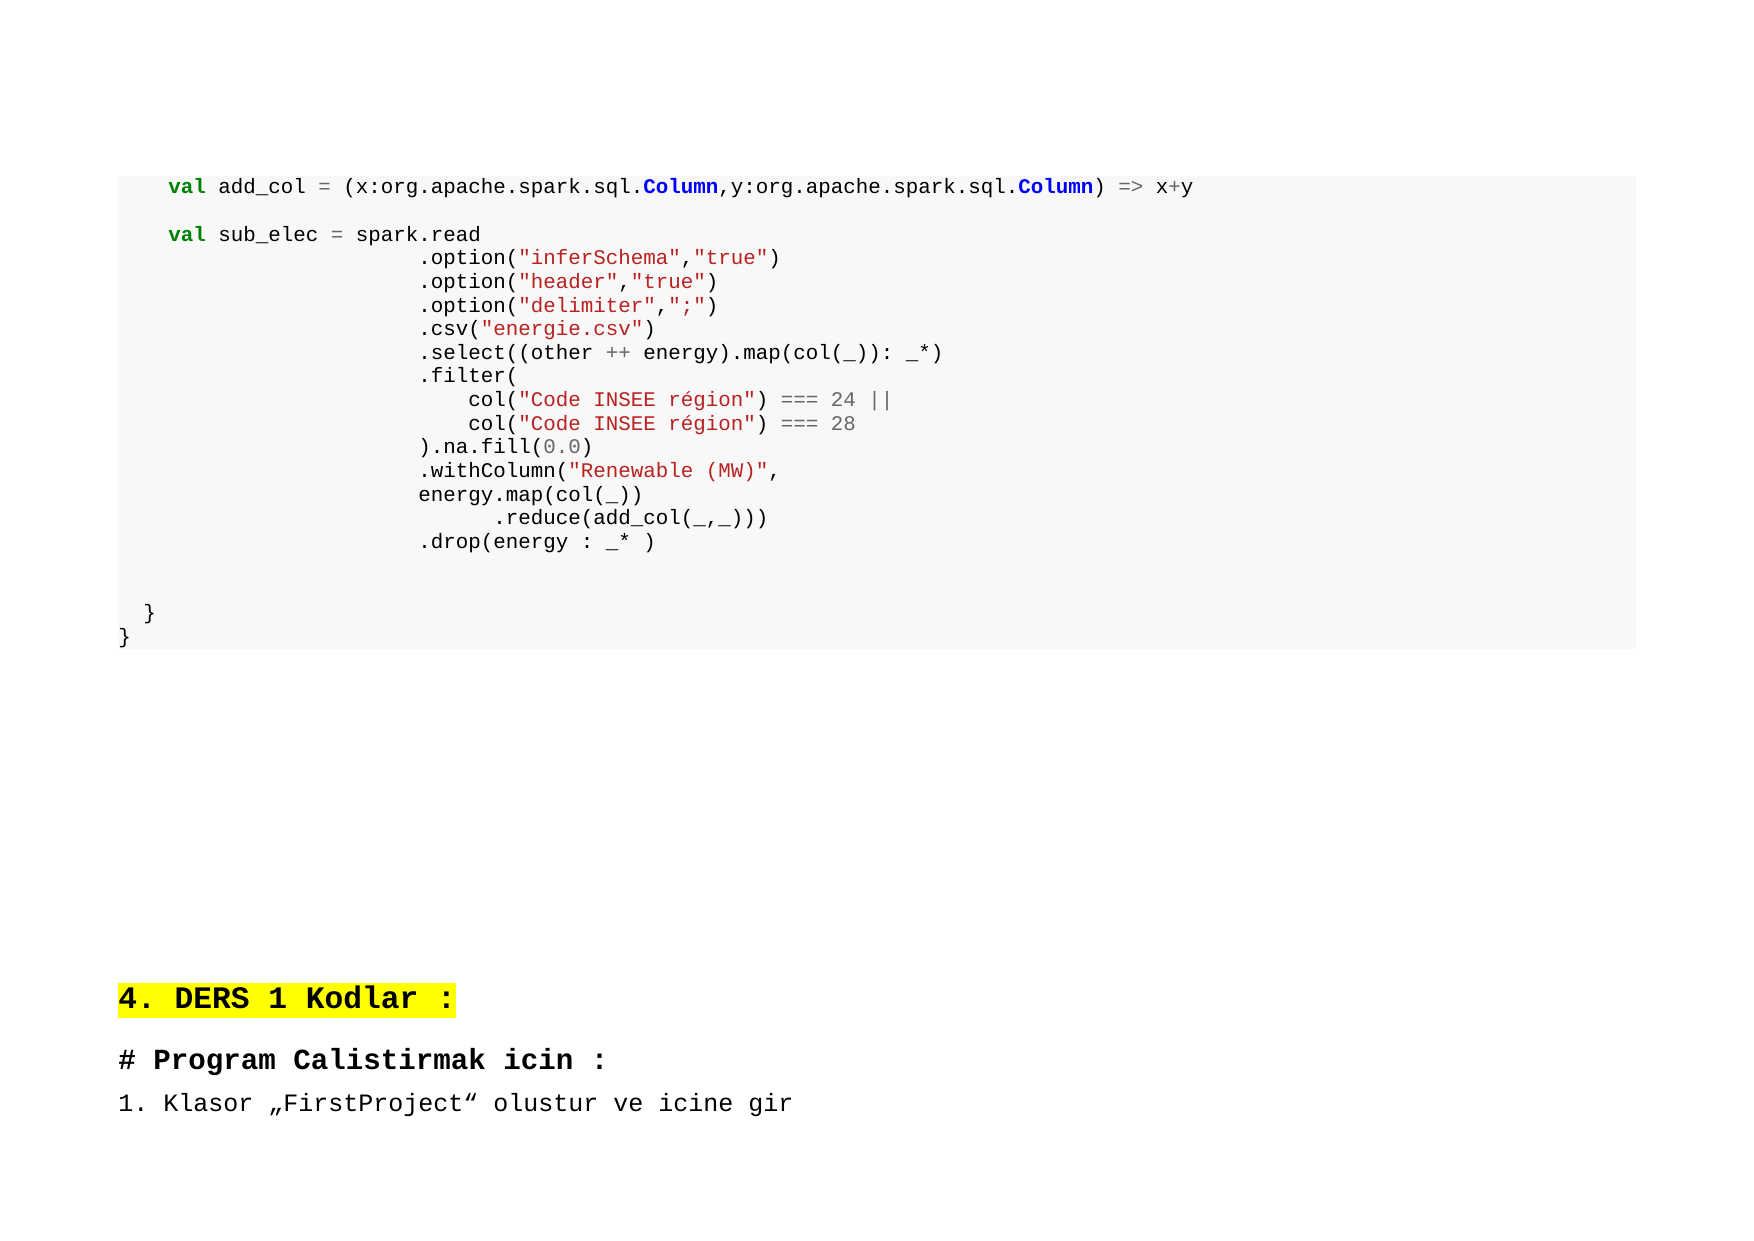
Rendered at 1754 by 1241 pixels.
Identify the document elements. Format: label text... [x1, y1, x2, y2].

text val sub_elec = spark.read [118, 224, 1636, 247]
text val add_col = (x:org.apache.spark.sql.Column,y:org.apache.spark.sql.Column) => x+y [118, 176, 1636, 200]
text energy.map(col(_)) [118, 484, 1636, 507]
text } [118, 626, 1636, 649]
text .drop(energy : _* ) [118, 531, 1636, 555]
text .withColumn("Renewable (MW)", [118, 460, 1636, 484]
text .option("inferSchema","true") [118, 247, 1636, 271]
text 1. Klasor „FirstProject“ olustur ve icine gir [118, 1091, 1636, 1119]
subtitle # Program Calistirmak icin : [118, 1045, 1636, 1078]
text .option("delimiter",";") [118, 294, 1636, 318]
subtitle 4. DERS 1 Kodlar : [118, 983, 1636, 1018]
text .select((other ++ energy).map(col(_)): _*) [118, 342, 1636, 366]
text .csv("energie.csv") [118, 318, 1636, 342]
text .reduce(add_col(_,_))) [118, 507, 1636, 531]
text } [118, 602, 1636, 626]
text .filter( [118, 366, 1636, 389]
text col("Code INSEE région") === 28 [118, 413, 1636, 436]
text col("Code INSEE région") === 24 || [118, 389, 1636, 413]
text .option("header","true") [118, 271, 1636, 294]
text ).na.fill(0.0) [118, 436, 1636, 460]
